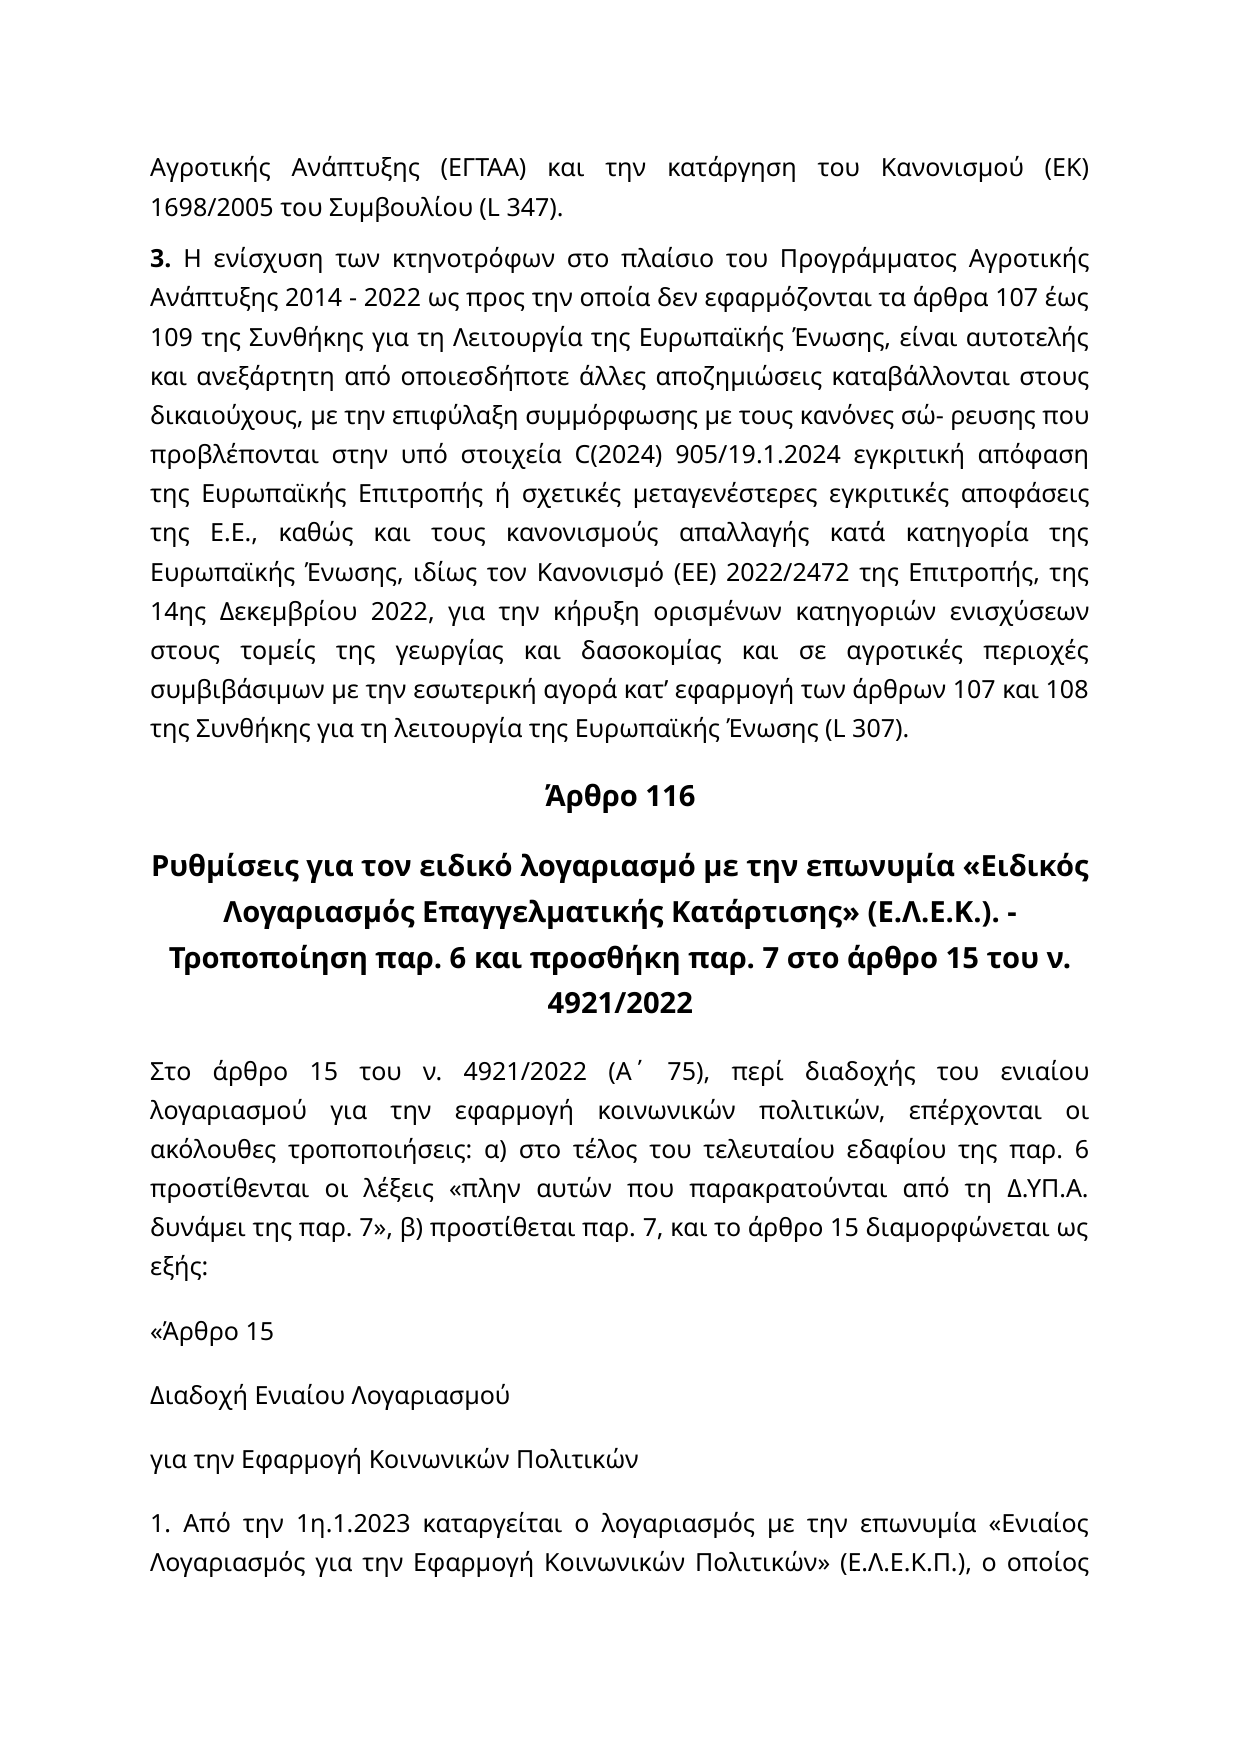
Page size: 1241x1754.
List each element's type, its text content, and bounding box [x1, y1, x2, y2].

subtitle Ρυθμίσεις για τον ειδικό λογαριασμό με την επωνυμία «Ειδικός Λογαριασμός Επαγγελματικής Κατάρτισης» (Ε.Λ.Ε.Κ.). - Τροποποίηση παρ. 6 και προσθήκη παρ. 7 στο άρθρο 15 του ν. 4921/2022 [150, 846, 1090, 1022]
subtitle Άρθρο 116 [150, 775, 1090, 815]
text για την Εφαρμογή Κοινωνικών Πολιτικών [150, 1441, 1090, 1476]
text Αγροτικής Ανάπτυξης (ΕΓΤΑΑ) και την κατάργηση του Κανονισμού (ΕΚ) 1698/2005 του Συμβουλίου (L 347). [150, 150, 1090, 223]
text Στο άρθρο 15 του ν. 4921/2022 (Α΄ 75), περί διαδοχής του ενιαίου λογαριασμού για την εφαρμογή κοινωνικών πολιτικών, επέρχονται οι ακόλουθες τροποποιήσεις: α) στο τέλος του τελευταίου εδαφίου της παρ. 6 προστίθενται οι λέξεις «πλην αυτών που παρακρατούνται από τη Δ.ΥΠ.Α. δυνάμει της παρ. 7», β) προστίθεται παρ. 7, και το άρθρο 15 διαμορφώνεται ως εξής: [150, 1053, 1090, 1283]
text «Άρθρο 15 [150, 1313, 1090, 1347]
text Διαδοχή Ενιαίου Λογαριασμού [150, 1377, 1090, 1411]
text 3. Η ενίσχυση των κτηνοτρόφων στο πλαίσιο του Προγράμματος Αγροτικής Ανάπτυξης 2014 - 2022 ως προς την οποία δεν εφαρμόζονται τα άρθρα 107 έως 109 της Συνθήκης για τη Λειτουργία της Ευρωπαϊκής Ένωσης, είναι αυτοτελής και ανεξάρτητη από οποιεσδήποτε άλλες αποζημιώσεις καταβάλλονται στους δικαιούχους, με την επιφύλαξη συμμόρφωσης με τους κανόνες σώ- ρευσης που προβλέπονται στην υπό στοιχεία C(2024) 905/19.1.2024 εγκριτική απόφαση της Ευρωπαϊκής Επιτροπής ή σχετικές μεταγενέστερες εγκριτικές αποφάσεις της Ε.Ε., καθώς και τους κανονισμούς απαλλαγής κατά κατηγορία της Ευρωπαϊκής Ένωσης, ιδίως τον Κανονισμό (ΕΕ) 2022/2472 της Επιτροπής, της 14ης Δεκεμβρίου 2022, για την κήρυξη ορισμένων κατηγοριών ενισχύσεων στους τομείς της γεωργίας και δασοκομίας και σε αγροτικές περιοχές συμβιβάσιμων με την εσωτερική αγορά κατ’ εφαρμογή των άρθρων 107 και 108 της Συνθήκης για τη λειτουργία της Ευρωπαϊκής Ένωσης (L 307). [150, 241, 1090, 745]
text 1. Από την 1η.1.2023 καταργείται ο λογαριασμός με την επωνυμία «Ενιαίος Λογαριασμός για την Εφαρμογή Κοινωνικών Πολιτικών» (Ε.Λ.Ε.Κ.Π.), ο οποίος [150, 1506, 1090, 1579]
